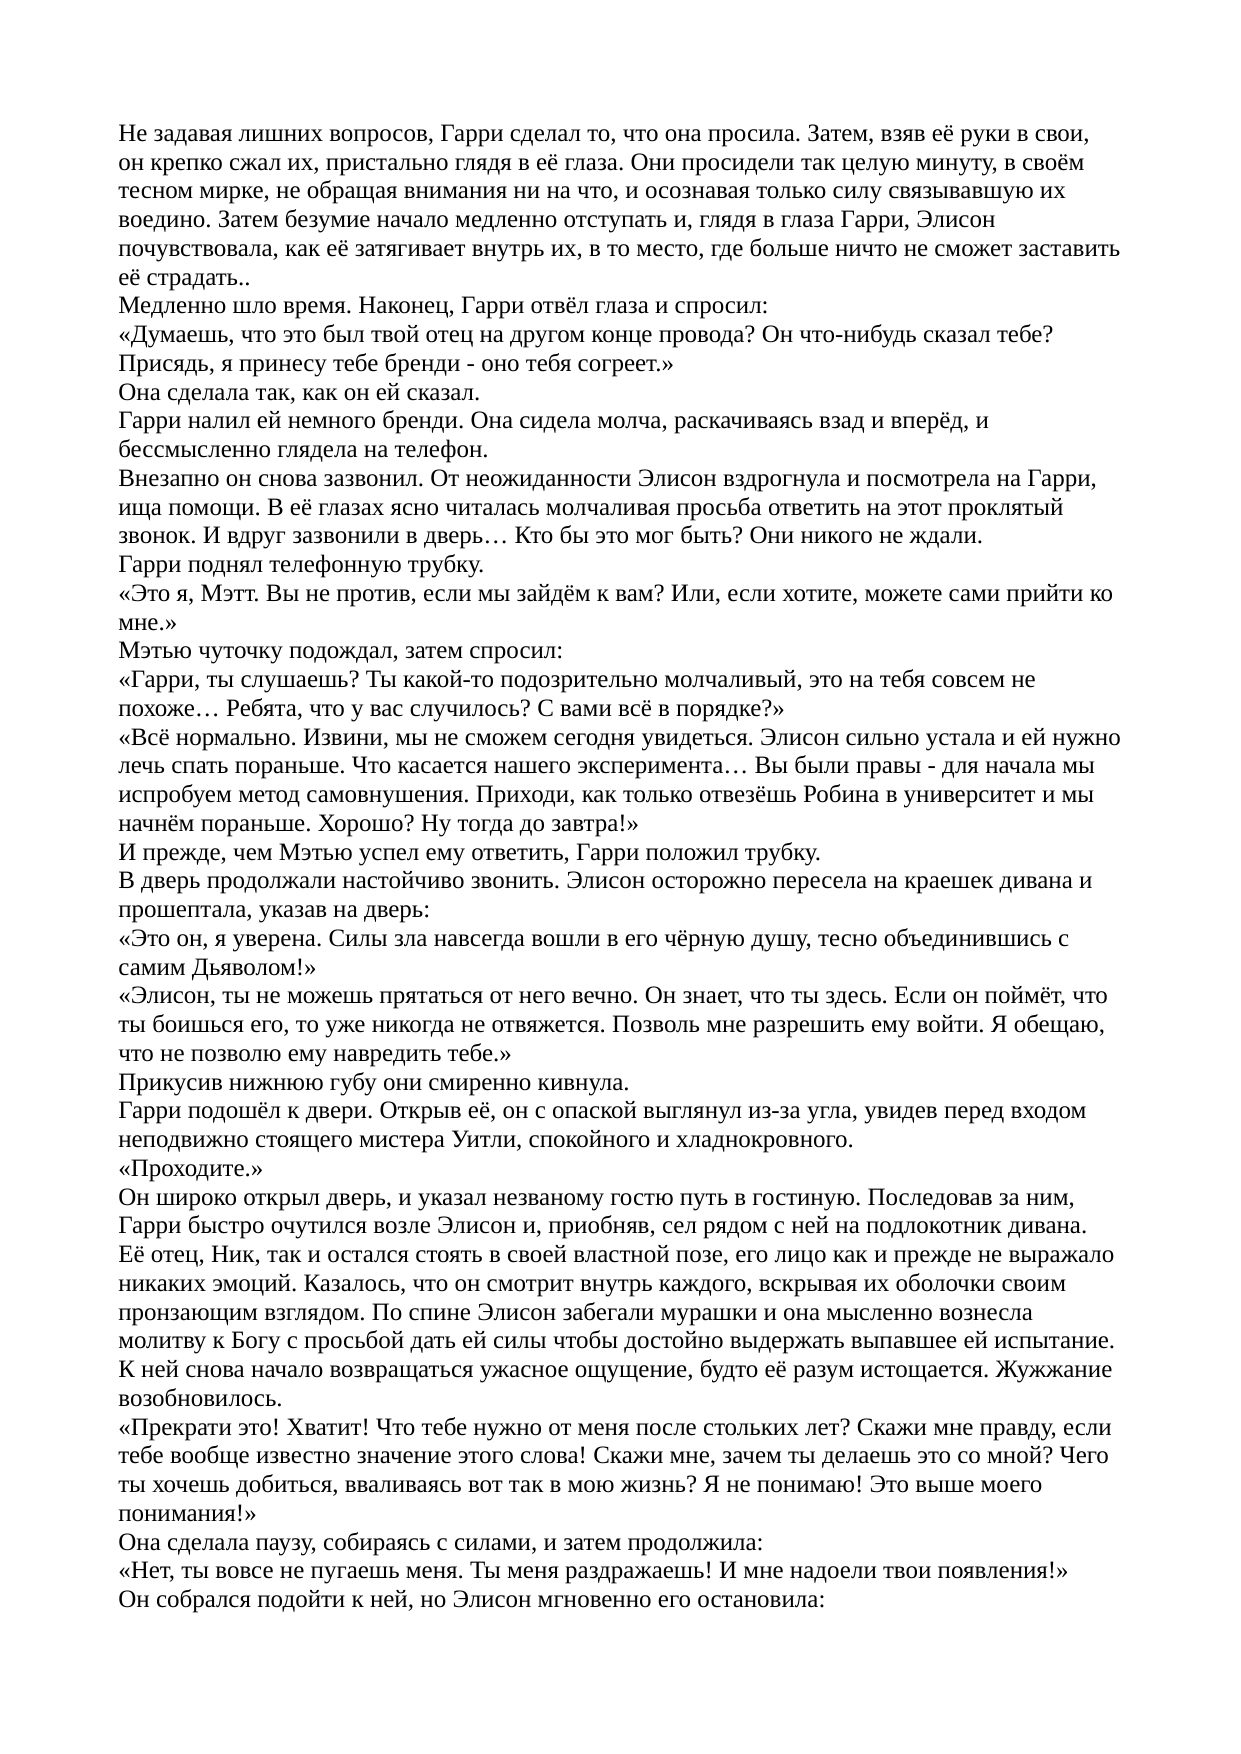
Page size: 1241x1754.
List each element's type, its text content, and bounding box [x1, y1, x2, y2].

text «Гарри, ты слушаешь? Ты какой-то подозрительно молчаливый, это на тебя совсем не похоже… Ребята, что у вас случилось? С вами всё в порядке?» [118, 664, 1122, 722]
text Гарри налил ей немного бренди. Она сидела молча, раскачиваясь взад и вперёд, и бессмысленно глядела на телефон. [118, 406, 1122, 463]
text Прикусив нижнюю губу они смиренно кивнула. [118, 1067, 1122, 1096]
text Она сделала паузу, собираясь с силами, и затем продолжила: [118, 1527, 1122, 1556]
text «Это он, я уверена. Силы зла навсегда вошли в его чёрную душу, тесно объединившись с самим Дьяволом!» [118, 923, 1122, 981]
text Гарри поднял телефонную трубку. [118, 549, 1122, 578]
text Медленно шло время. Наконец, Гарри отвёл глаза и спросил: [118, 291, 1122, 319]
text Мэтью чуточку подождал, затем спросил: [118, 636, 1122, 664]
text Гарри подошёл к двери. Открыв её, он с опаской выглянул из-за угла, увидев перед входом неподвижно стоящего мистера Уитли, спокойного и хладнокровного. [118, 1096, 1122, 1153]
text Внезапно он снова зазвонил. От неожиданности Элисон вздрогнула и посмотрела на Гарри, ища помощи. В её глазах ясно читалась молчаливая просьба ответить на этот проклятый звонок. И вдруг зазвонили в дверь… Кто бы это мог быть? Они никого не ждали. [118, 463, 1122, 549]
text «Это я, Мэтт. Вы не против, если мы зайдём к вам? Или, если хотите, можете сами прийти ко мне.» [118, 578, 1122, 636]
text «Прекрати это! Хватит! Что тебе нужно от меня после стольких лет? Скажи мне правду, если тебе вообще известно значение этого слова! Скажи мне, зачем ты делаешь это со мной? Чего ты хочешь добиться, вваливаясь вот так в мою жизнь? Я не понимаю! Это выше моего понимания!» [118, 1412, 1122, 1527]
text Её отец, Ник, так и остался стоять в своей властной позе, его лицо как и прежде не выражало никаких эмоций. Казалось, что он смотрит внутрь каждого, вскрывая их оболочки своим пронзающим взглядом. По спине Элисон забегали мурашки и она мысленно вознесла молитву к Богу с просьбой дать ей силы чтобы достойно выдержать выпавшее ей испытание. К ней снова начало возвращаться ужасное ощущение, будто её разум истощается. Жужжание возобновилось. [118, 1239, 1122, 1412]
text «Всё нормально. Извини, мы не сможем сегодня увидеться. Элисон сильно устала и ей нужно лечь спать пораньше. Что касается нашего эксперимента… Вы были правы - для начала мы испробуем метод самовнушения. Приходи, как только отвезёшь Робина в университет и мы начнём пораньше. Хорошо? Ну тогда до завтра!» [118, 722, 1122, 837]
text Он широко открыл дверь, и указал незваному гостю путь в гостиную. Последовав за ним, Гарри быстро очутился возле Элисон и, приобняв, сел рядом с ней на подлокотник дивана. [118, 1182, 1122, 1239]
text Она сделала так, как он ей сказал. [118, 377, 1122, 406]
text В дверь продолжали настойчиво звонить. Элисон осторожно пересела на краешек дивана и прошептала, указав на дверь: [118, 866, 1122, 923]
text И прежде, чем Мэтью успел ему ответить, Гарри положил трубку. [118, 837, 1122, 866]
text Он собрался подойти к ней, но Элисон мгновенно его остановила: [118, 1584, 1122, 1613]
text «Нет, ты вовсе не пугаешь меня. Ты меня раздражаешь! И мне надоели твои появления!» [118, 1556, 1122, 1584]
text «Думаешь, что это был твой отец на другом конце провода? Он что-нибудь сказал тебе? Присядь, я принесу тебе бренди - оно тебя согреет.» [118, 319, 1122, 377]
text «Элисон, ты не можешь прятаться от него вечно. Он знает, что ты здесь. Если он поймёт, что ты боишься его, то уже никогда не отвяжется. Позволь мне разрешить ему войти. Я обещаю, что не позволю ему навредить тебе.» [118, 981, 1122, 1067]
text Не задавая лишних вопросов, Гарри сделал то, что она просила. Затем, взяв её руки в свои, он крепко сжал их, пристально глядя в её глаза. Они просидели так целую минуту, в своём тесном мирке, не обращая внимания ни на что, и осознавая только силу связывавшую их воедино. Затем безумие начало медленно отступать и, глядя в глаза Гарри, Элисон почувствовала, как её затягивает внутрь их, в то место, где больше ничто не сможет заставить её страдать.. [118, 118, 1122, 291]
text «Проходите.» [118, 1153, 1122, 1182]
